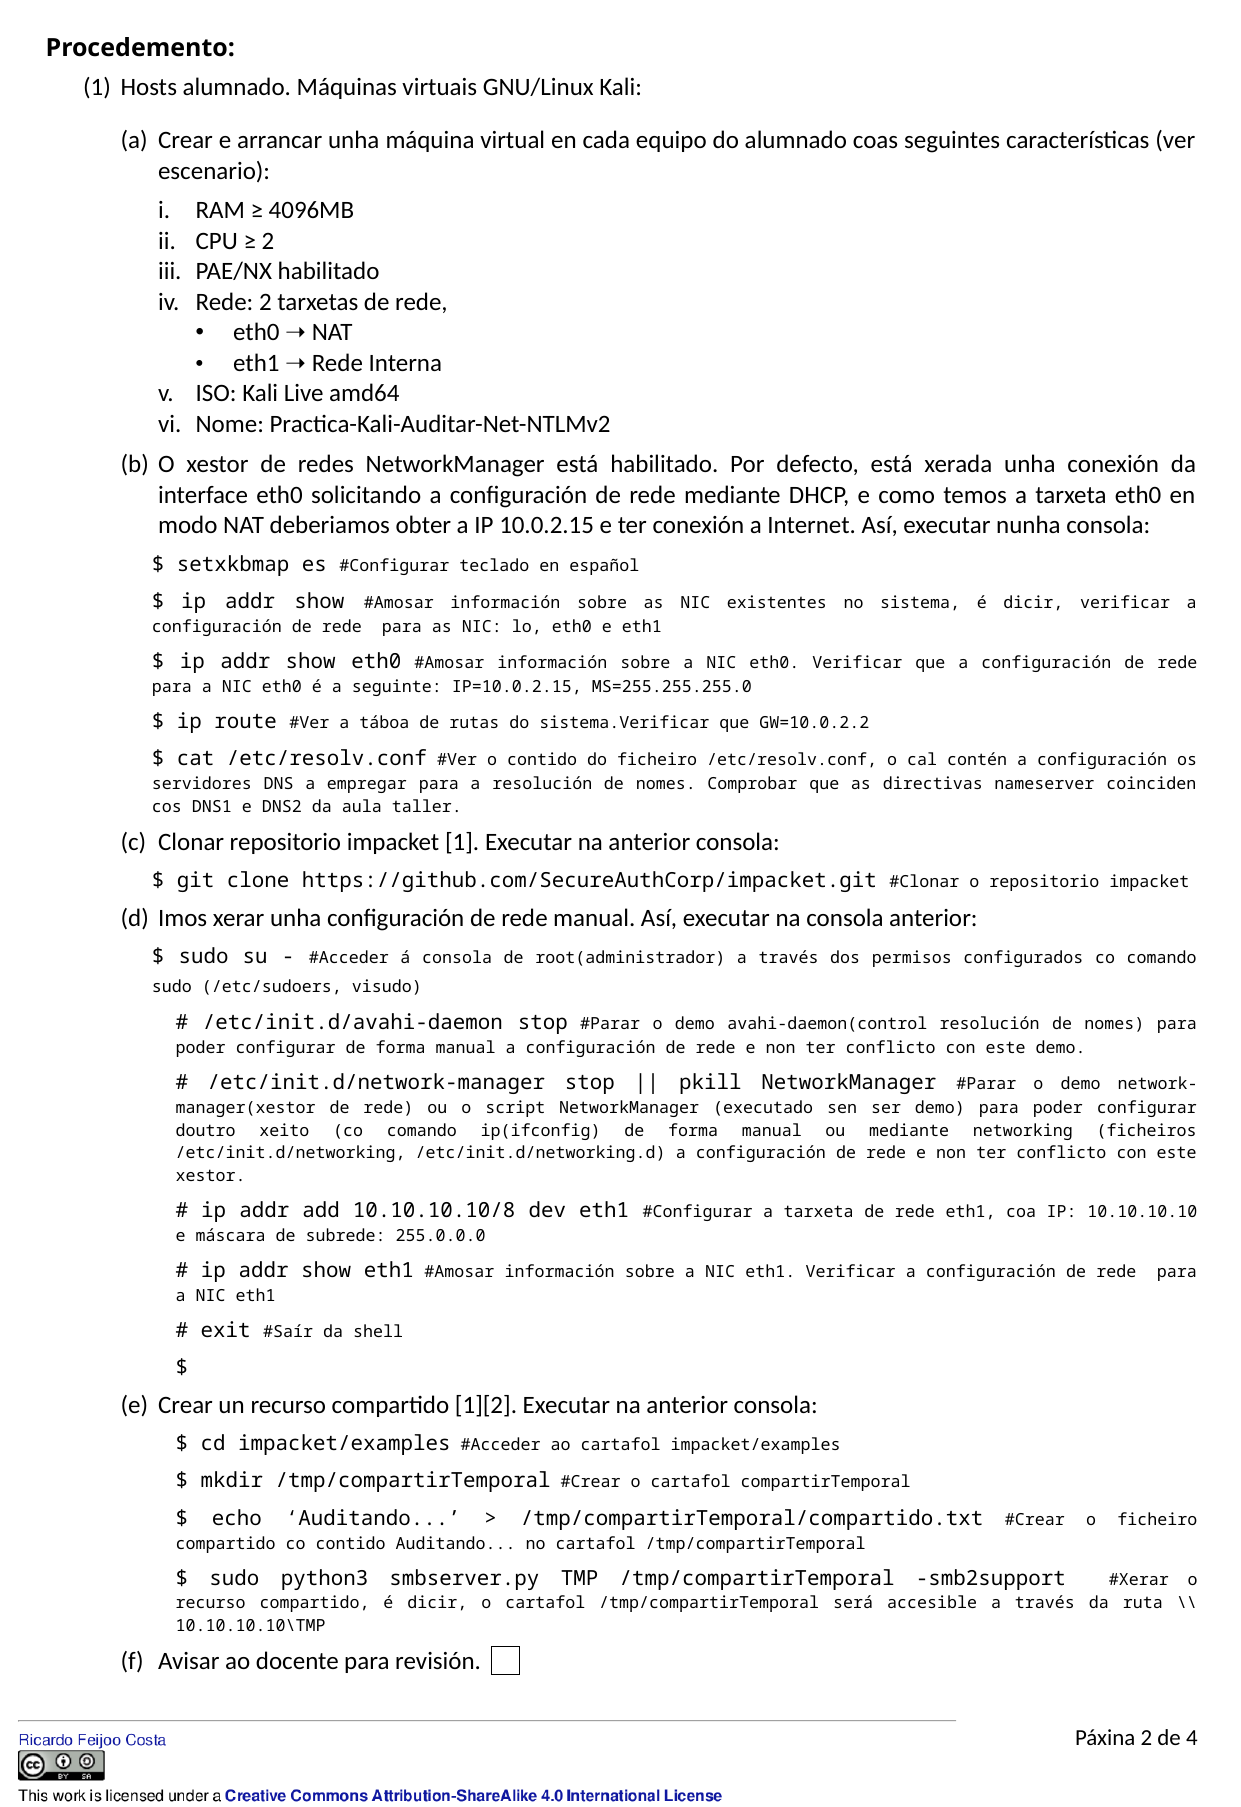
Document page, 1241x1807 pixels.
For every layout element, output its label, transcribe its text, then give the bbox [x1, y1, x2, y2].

list eth0 ➝ NAT [195, 316, 1197, 347]
list # /etc/init.d/avahi-daemon stop #Parar o demo avahi-daemon(control resolución de nomes) para poder configurar de forma manual a configuración de rede e non ter conflicto con este demo. [140, 1007, 1197, 1058]
list $ cd impacket/examples #Acceder ao cartafol impacket/examples [140, 1428, 1197, 1457]
list # ip addr show eth1 #Amosar información sobre a NIC eth1. Verificar a configuración de rede para a NIC eth1 [140, 1255, 1197, 1306]
list ISO: Kali Live amd64 [158, 377, 1197, 408]
list $ [140, 1352, 1197, 1380]
list Hosts alumnado. Máquinas virtuais GNU/Linux Kali: [83, 71, 1197, 101]
list Rede: 2 tarxetas de rede, [158, 286, 1197, 316]
list Crear un recurso compartido [1][2]. Executar na anterior consola: [120, 1389, 1197, 1420]
list # ip addr add 10.10.10.10/8 dev eth1 #Configurar a tarxeta de rede eth1, coa IP: 10.10.10.10 e máscara de subrede: 255.0.0.0 [140, 1195, 1197, 1246]
list $ echo ‘Auditando...’ > /tmp/compartirTemporal/compartido.txt #Crear o ficheiro compartido co contido Auditando... no cartafol /tmp/compartirTemporal [140, 1503, 1197, 1554]
list $ ip addr show #Amosar información sobre as NIC existentes no sistema, é dicir, verificar a configuración de rede para as NIC: lo, eth0 e eth1 [116, 586, 1197, 637]
list eth1 ➝ Rede Interna [195, 347, 1197, 377]
list $ ip route #Ver a táboa de rutas do sistema.Verificar que GW=10.0.2.2 [116, 706, 1197, 734]
list Imos xerar unha configuración de rede manual. Así, executar na consola anterior: [120, 902, 1197, 933]
list RAM ≥ 4096MB [158, 194, 1197, 225]
list # exit #Saír da shell [140, 1315, 1197, 1343]
list CPU ≥ 2 [158, 225, 1197, 255]
list O xestor de redes NetworkManager está habilitado. Por defecto, está xerada unha conexión da interface eth0 solicitando a configuración de rede mediante DHCP, e como temos a tarxeta eth0 en modo NAT deberiamos obter a IP 10.0.2.15 e ter conexión a Internet. Así, executar nunha consola: [120, 449, 1197, 540]
list Nome: Practica-Kali-Auditar-Net-NTLMv2 [158, 408, 1197, 438]
list Clonar repositorio impacket [1]. Executar na anterior consola: [120, 826, 1197, 856]
list $ mkdir /tmp/compartirTemporal #Crear o cartafol compartirTemporal [140, 1466, 1197, 1494]
list $ git clone https://github.com/SecureAuthCorp/impacket.git #Clonar o repositorio impacket [116, 865, 1197, 893]
text Procedemento: [45, 30, 1197, 64]
picture [8, 1715, 957, 1806]
list $ cat /etc/resolv.conf #Ver o contido do ficheiro /etc/resolv.conf, o cal contén a configuración os servidores DNS a empregar para a resolución de nomes. Comprobar que as directivas nameserver coinciden cos DNS1 e DNS2 da aula taller. [116, 743, 1197, 817]
list $ setxkbmap es #Configurar teclado en español [116, 549, 1197, 577]
list $ sudo su - #Acceder á consola de root(administrador) a través dos permisos configurados co comando sudo (/etc/sudoers, visudo) [116, 941, 1197, 998]
list $ ip addr show eth0 #Amosar información sobre a NIC eth0. Verificar que a configuración de rede para a NIC eth0 é a seguinte: IP=10.0.2.15, MS=255.255.255.0 [116, 646, 1197, 697]
list Avisar ao docente para revisión. [120, 1645, 1197, 1676]
list Crear e arrancar unha máquina virtual en cada equipo do alumnado coas seguintes características (ver escenario): [120, 124, 1197, 186]
list # /etc/init.d/network-manager stop || pkill NetworkManager #Parar o demo network-manager(xestor de rede) ou o script NetworkManager (executado sen ser demo) para poder configurar doutro xeito (co comando ip(ifconfig) de forma manual ou mediante networking (ficheiros /etc/init.d/networking, /etc/init.d/networking.d) a configuración de rede e non ter conflicto con este xestor. [140, 1067, 1197, 1186]
list $ sudo python3 smbserver.py TMP /tmp/compartirTemporal -smb2support #Xerar o recurso compartido, é dicir, o cartafol /tmp/compartirTemporal será accesible a través da ruta \\10.10.10.10\TMP [140, 1563, 1197, 1637]
list PAE/NX habilitado [158, 255, 1197, 286]
